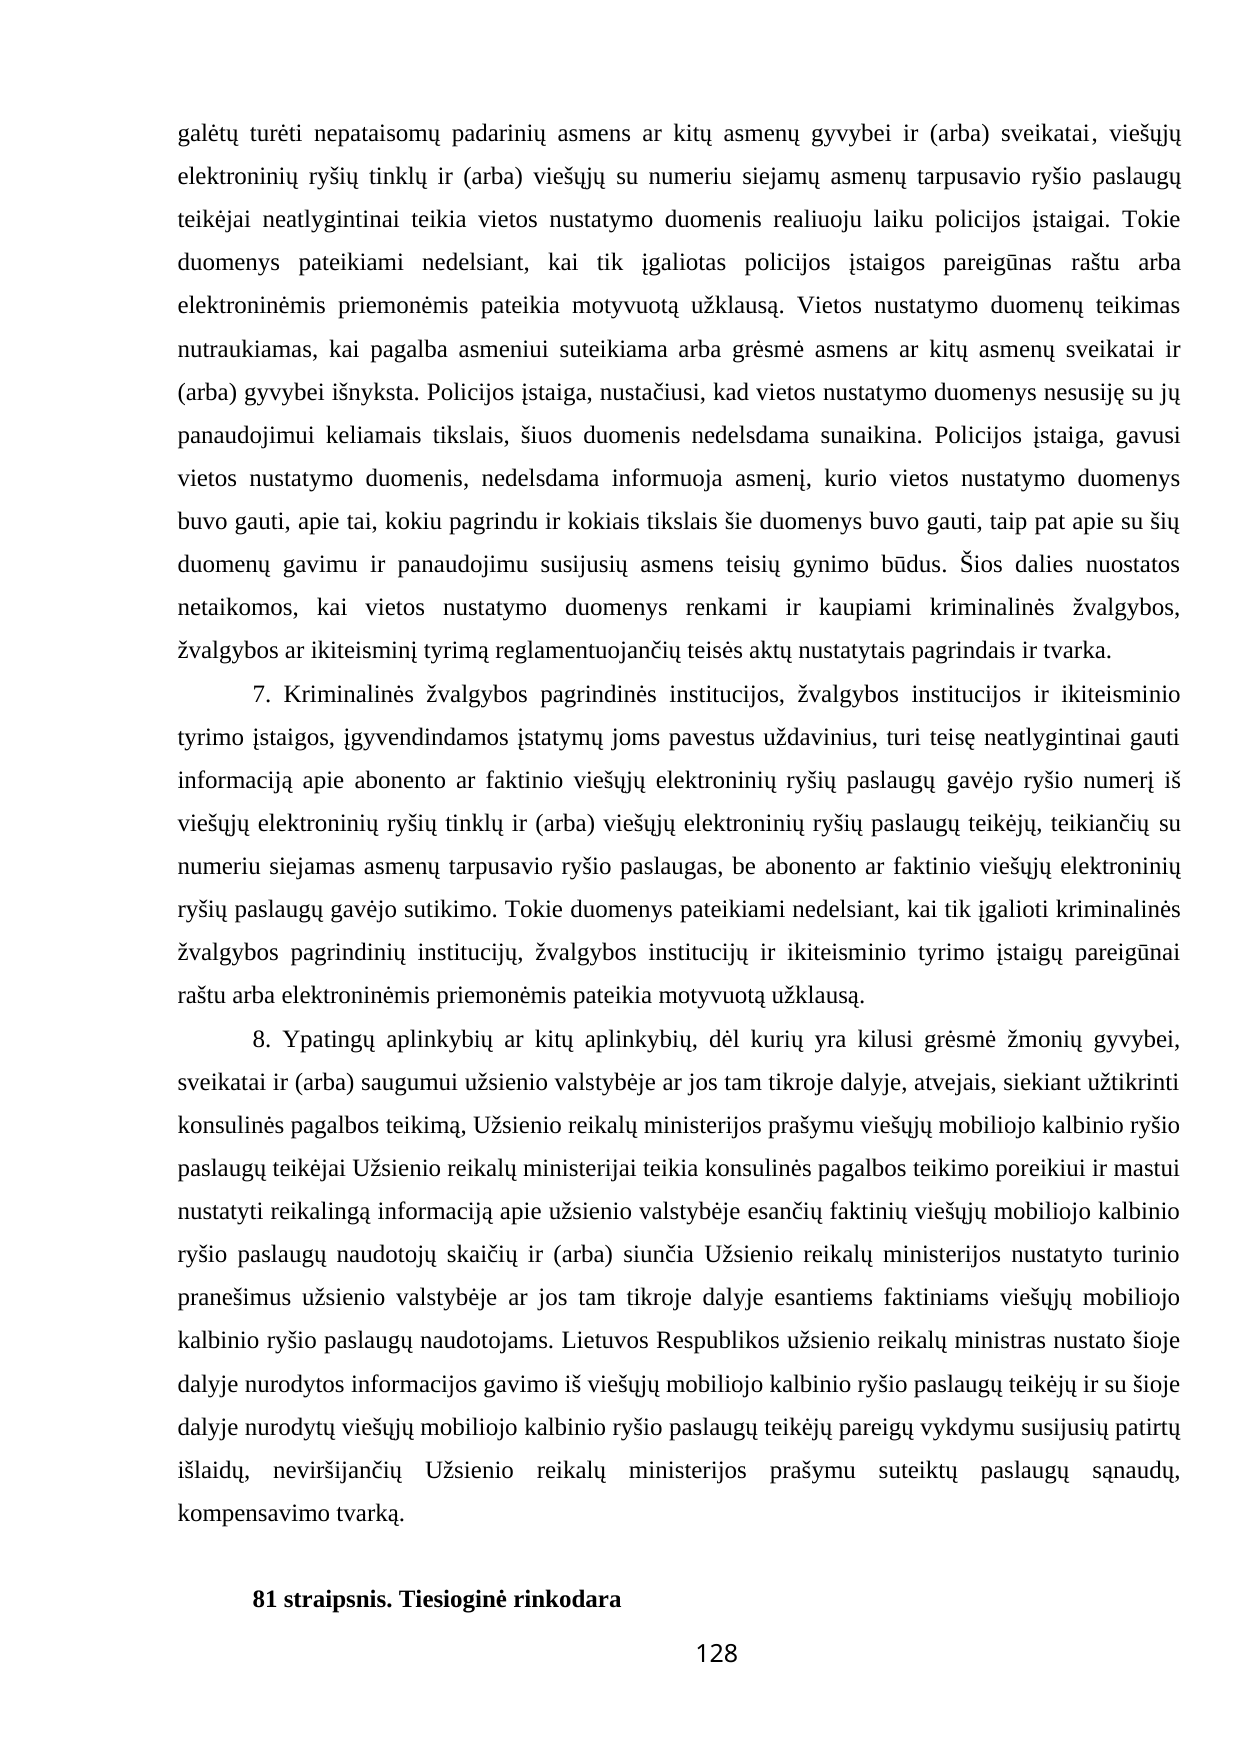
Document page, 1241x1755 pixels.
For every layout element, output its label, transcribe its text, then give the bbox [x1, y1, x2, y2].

text 8. Ypatingų aplinkybių ar kitų aplinkybių, dėl kurių yra kilusi grėsmė žmonių gyvybei, sveikatai ir (arba) saugumui užsienio valstybėje ar jos tam tikroje dalyje, atvejais, siekiant užtikrinti konsulinės pagalbos teikimą, Užsienio reikalų ministerijos prašymu viešųjų mobiliojo kalbinio ryšio paslaugų teikėjai Užsienio reikalų ministerijai teikia konsulinės pagalbos teikimo poreikiui ir mastui nustatyti reikalingą informaciją apie užsienio valstybėje esančių faktinių viešųjų mobiliojo kalbinio ryšio paslaugų naudotojų skaičių ir (arba) siunčia Užsienio reikalų ministerijos nustatyto turinio pranešimus užsienio valstybėje ar jos tam tikroje dalyje esantiems faktiniams viešųjų mobiliojo kalbinio ryšio paslaugų naudotojams. Lietuvos Respublikos užsienio reikalų ministras nustato šioje dalyje nurodytos informacijos gavimo iš viešųjų mobiliojo kalbinio ryšio paslaugų teikėjų ir su šioje dalyje nurodytų viešųjų mobiliojo kalbinio ryšio paslaugų teikėjų pareigų vykdymu susijusių patirtų išlaidų, neviršijančių Užsienio reikalų ministerijos prašymu suteiktų paslaugų sąnaudų, kompensavimo tvarką. [177, 1024, 1181, 1527]
text galėtų turėti nepataisomų padarinių asmens ar kitų asmenų gyvybei ir (arba) sveikatai, viešųjų elektroninių ryšių tinklų ir (arba) viešųjų su numeriu siejamų asmenų tarpusavio ryšio paslaugų teikėjai neatlygintinai teikia vietos nustatymo duomenis realiuoju laiku policijos įstaigai. Tokie duomenys pateikiami nedelsiant, kai tik įgaliotas policijos įstaigos pareigūnas raštu arba elektroninėmis priemonėmis pateikia motyvuotą užklausą. Vietos nustatymo duomenų teikimas nutraukiamas, kai pagalba asmeniui suteikiama arba grėsmė asmens ar kitų asmenų sveikatai ir (arba) gyvybei išnyksta. Policijos įstaiga, nustačiusi, kad vietos nustatymo duomenys nesusiję su jų panaudojimui keliamais tikslais, šiuos duomenis nedelsdama sunaikina. Policijos įstaiga, gavusi vietos nustatymo duomenis, nedelsdama informuoja asmenį, kurio vietos nustatymo duomenys buvo gauti, apie tai, kokiu pagrindu ir kokiais tikslais šie duomenys buvo gauti, taip pat apie su šių duomenų gavimu ir panaudojimu susijusių asmens teisių gynimo būdus. Šios dalies nuostatos netaikomos, kai vietos nustatymo duomenys renkami ir kaupiami kriminalinės žvalgybos, žvalgybos ar ikiteisminį tyrimą reglamentuojančių teisės aktų nustatytais pagrindais ir tvarka. [177, 118, 1181, 664]
text 7. Kriminalinės žvalgybos pagrindinės institucijos, žvalgybos institucijos ir ikiteisminio tyrimo įstaigos, įgyvendindamos įstatymų joms pavestus uždavinius, turi teisę neatlygintinai gauti informaciją apie abonento ar faktinio viešųjų elektroninių ryšių paslaugų gavėjo ryšio numerį iš viešųjų elektroninių ryšių tinklų ir (arba) viešųjų elektroninių ryšių paslaugų teikėjų, teikiančių su numeriu siejamas asmenų tarpusavio ryšio paslaugas, be abonento ar faktinio viešųjų elektroninių ryšių paslaugų gavėjo sutikimo. Tokie duomenys pateikiami nedelsiant, kai tik įgalioti kriminalinės žvalgybos pagrindinių institucijų, žvalgybos institucijų ir ikiteisminio tyrimo įstaigų pareigūnai raštu arba elektroninėmis priemonėmis pateikia motyvuotą užklausą. [177, 679, 1181, 1009]
text 81 straipsnis. Tiesioginė rinkodara [177, 1584, 1181, 1613]
